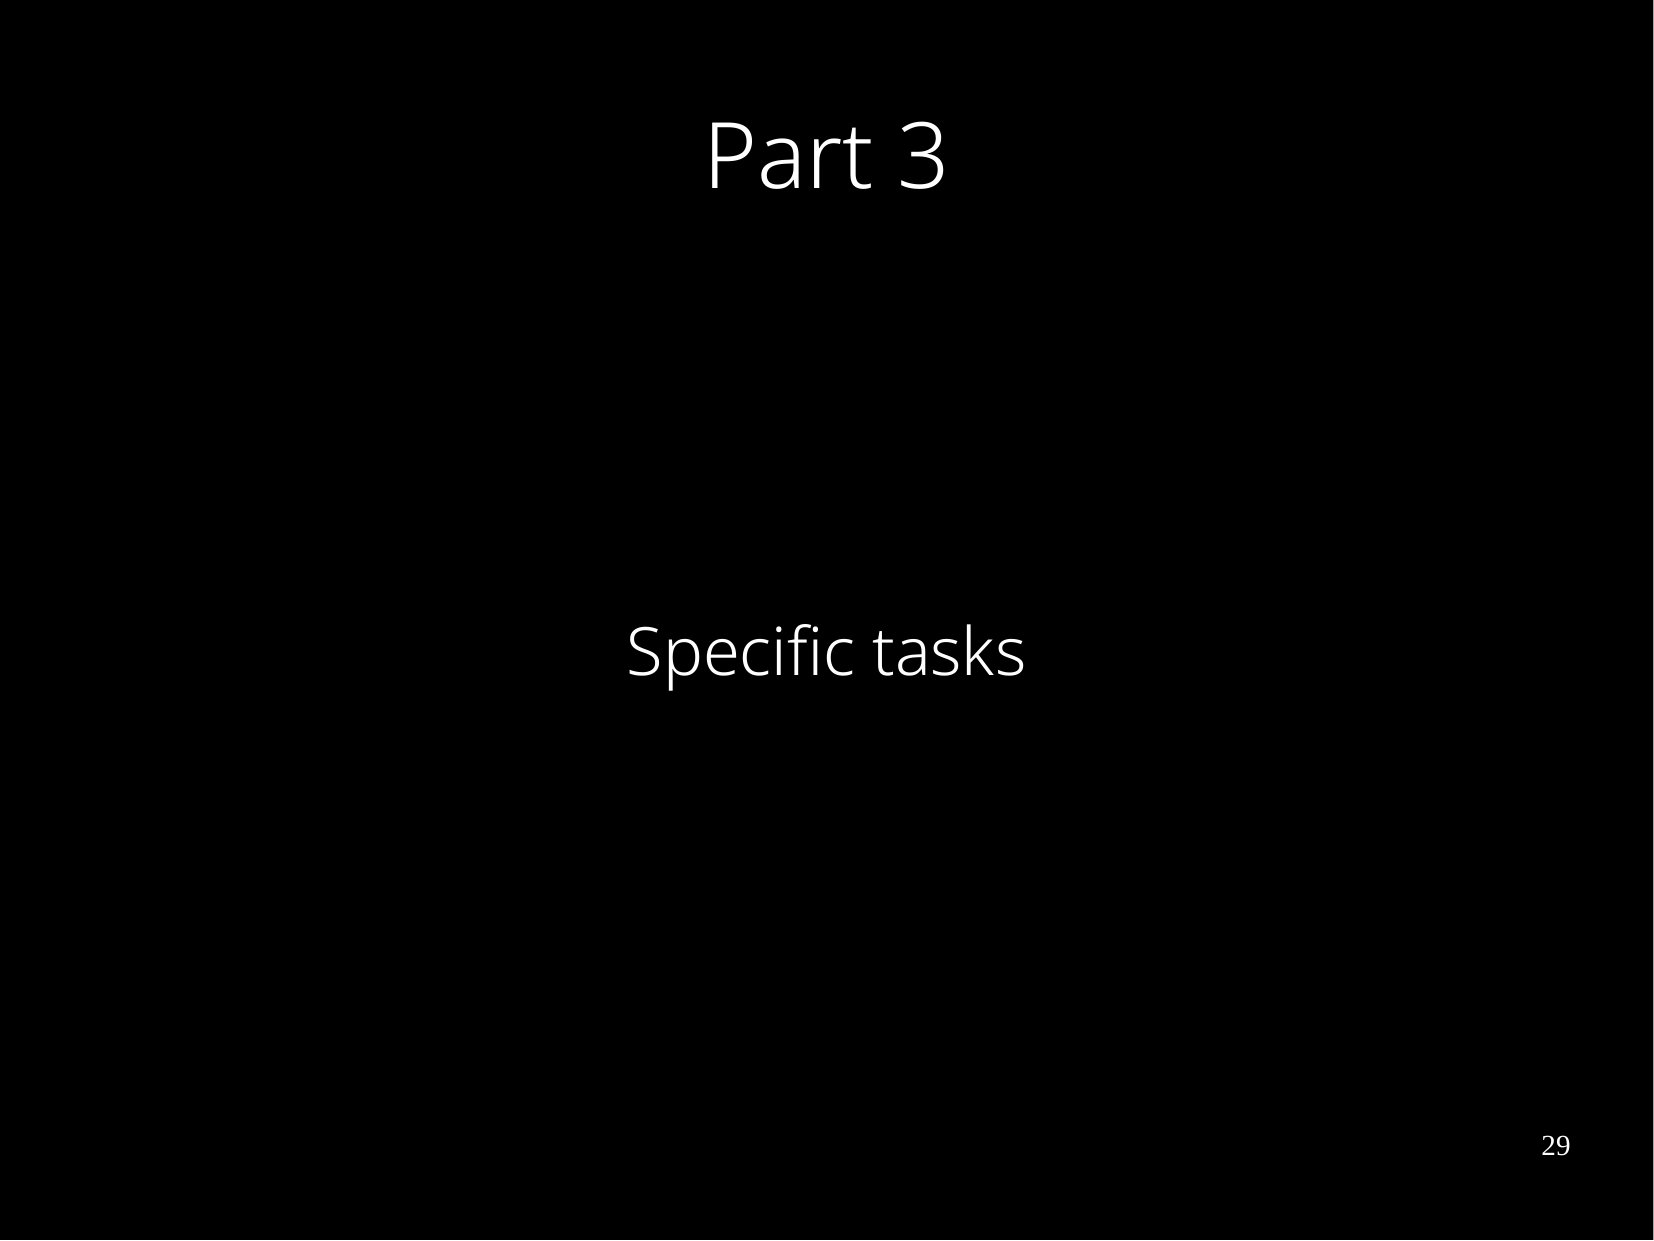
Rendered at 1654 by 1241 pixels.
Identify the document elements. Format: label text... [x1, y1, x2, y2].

title Part 3 [82, 49, 1571, 257]
subtitle Specific tasks [82, 290, 1571, 1010]
